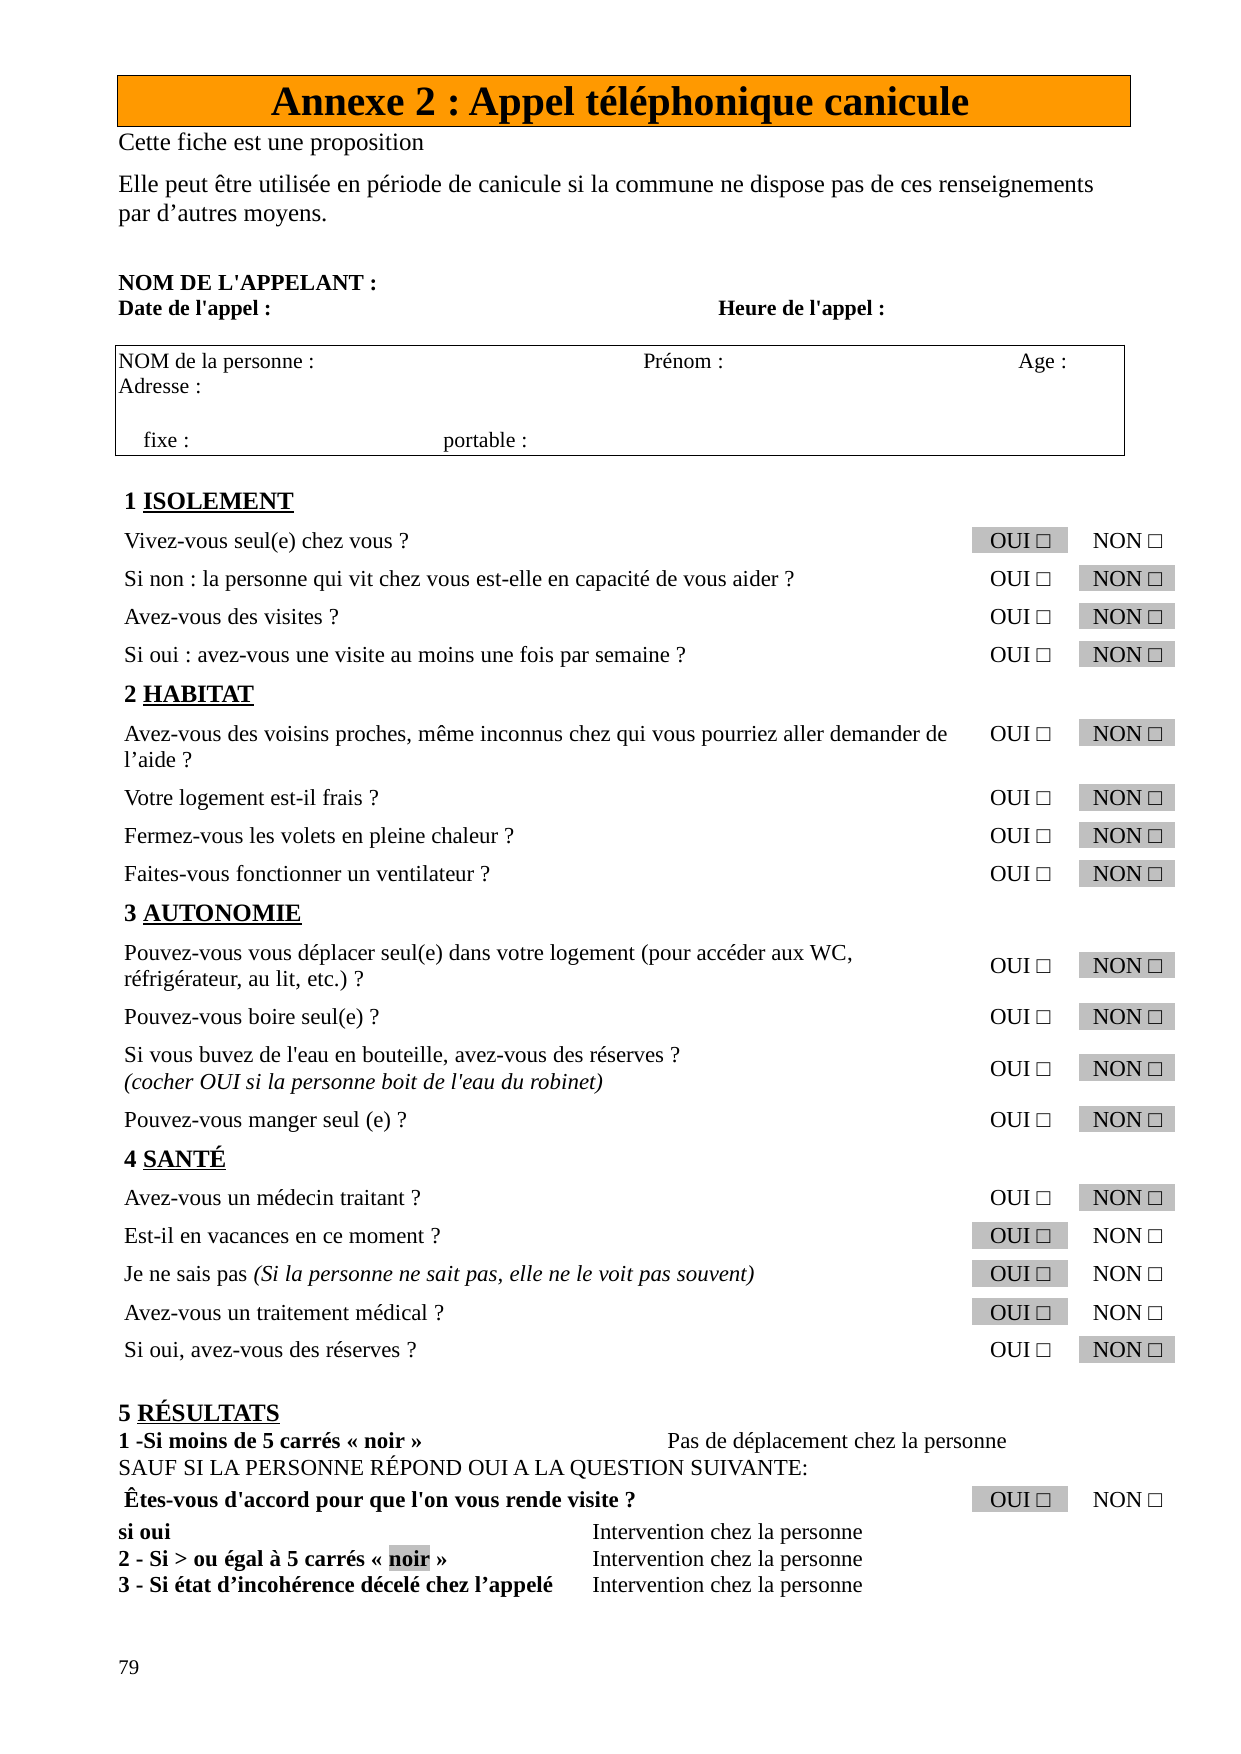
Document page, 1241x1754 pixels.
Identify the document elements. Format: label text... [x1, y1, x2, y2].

table_cell NON □ [1074, 1331, 1181, 1369]
table_cell NON □ [1074, 1255, 1181, 1293]
table_cell Faites-vous fonctionner un ventilateur ? [118, 854, 966, 892]
text si oui  Intervention chez la personne [118, 1518, 1122, 1544]
text Adresse : [118, 373, 1122, 399]
table_cell NON □ [1074, 714, 1181, 778]
table_cell OUI □ [966, 521, 1074, 559]
text 5 RÉSULTATS [118, 1398, 1122, 1427]
text NOM de la personne : Prénom : Age : [116, 346, 1124, 373]
table_cell NON □ [1074, 1179, 1181, 1217]
table_cell NON □ [1074, 1293, 1181, 1331]
table_cell OUI □ [966, 854, 1074, 892]
table_cell OUI □ [966, 1331, 1074, 1369]
text NOM DE L'APPELANT : [118, 268, 1122, 295]
table_cell Si non : la personne qui vit chez vous est-elle en capacité de vous aider ? [118, 559, 966, 597]
table_cell OUI □ [966, 1100, 1074, 1138]
table_header 1 ISOLEMENT [118, 481, 1181, 521]
table_cell Votre logement est-il frais ? [118, 778, 966, 816]
table_cell OUI □ [966, 1179, 1074, 1217]
text 1 -Si moins de 5 carrés « noir »  Pas de déplacement chez la personne [118, 1427, 1122, 1453]
text SAUF SI LA PERSONNE RÉPOND OUI A LA QUESTION SUIVANTE: [118, 1453, 1122, 1480]
table_cell Pouvez-vous vous déplacer seul(e) dans votre logement (pour accéder aux WC, réfrigérateur, au lit, etc.) ? [118, 933, 966, 997]
table_cell [1074, 1138, 1181, 1178]
table_cell OUI □ [966, 1035, 1074, 1100]
text 3 - Si état d’incohérence décelé chez l’appelé  Intervention chez la personne [118, 1571, 1122, 1598]
table_cell NON □ [1074, 635, 1181, 673]
table_cell [1074, 892, 1181, 933]
table_cell NON □ [1074, 933, 1181, 997]
table_cell 3 AUTONOMIE [118, 892, 966, 933]
table_header Êtes-vous d'accord pour que l'on vous rende visite ? [118, 1480, 966, 1518]
text Elle peut être utilisée en période de canicule si la commune ne dispose pas de ces renseignements par d’autres moyens. [118, 169, 1122, 227]
table_header OUI □ [966, 1480, 1074, 1518]
table_cell OUI □ [966, 635, 1074, 673]
table_cell OUI □ [966, 714, 1074, 778]
text Date de l'appel : Heure de l'appel : [118, 295, 1122, 321]
table_cell OUI □ [966, 816, 1074, 854]
table_cell Fermez-vous les volets en pleine chaleur ? [118, 816, 966, 854]
table_cell OUI □ [966, 998, 1074, 1035]
table_cell Vivez-vous seul(e) chez vous ? [118, 521, 966, 559]
table_cell 2 HABITAT [118, 673, 1181, 714]
table_cell Est-il en vacances en ce moment ? [118, 1217, 966, 1254]
text Annexe 2 : Appel téléphonique canicule [118, 76, 1130, 126]
table_cell Si oui, avez-vous des réserves ? [118, 1331, 966, 1369]
table_cell OUI □ [966, 933, 1074, 997]
table_cell NON □ [1074, 778, 1181, 816]
table_cell NON □ [1074, 854, 1181, 892]
table_cell Je ne sais pas (Si la personne ne sait pas, elle ne le voit pas souvent) [118, 1255, 966, 1293]
table_cell NON □ [1074, 559, 1181, 597]
table_cell OUI □ [966, 1217, 1074, 1254]
table_cell Avez-vous des visites ? [118, 597, 966, 635]
table_cell Avez-vous des voisins proches, même inconnus chez qui vous pourriez aller demander de l’aide ? [118, 714, 966, 778]
text Cette fiche est une proposition [118, 127, 1122, 156]
table_cell NON □ [1074, 1100, 1181, 1138]
table_cell NON □ [1074, 1035, 1181, 1100]
table_cell Avez-vous un médecin traitant ? [118, 1179, 966, 1217]
table_cell OUI □ [966, 597, 1074, 635]
table_cell OUI □ [966, 778, 1074, 816]
table_cell [966, 892, 1074, 933]
table_cell Pouvez-vous manger seul (e) ? [118, 1100, 966, 1138]
table_cell OUI □ [966, 1293, 1074, 1331]
table_cell NON □ [1074, 816, 1181, 854]
table_header NON □ [1074, 1480, 1181, 1518]
table_cell 4 SANTÉ [118, 1138, 966, 1178]
table_cell NON □ [1074, 1217, 1181, 1254]
table_cell [966, 1138, 1074, 1178]
text 2 - Si > ou égal à 5 carrés « noir »  Intervention chez la personne [118, 1544, 1122, 1571]
table_cell Pouvez-vous boire seul(e) ? [118, 998, 966, 1035]
table_cell OUI □ [966, 559, 1074, 597]
table_cell NON □ [1074, 998, 1181, 1035]
table_cell NON □ [1074, 521, 1181, 559]
table_cell OUI □ [966, 1255, 1074, 1293]
table_cell Si vous buvez de l'eau en bouteille, avez-vous des réserves ? (cocher OUI si la personne boit de l'eau du robinet) [118, 1035, 966, 1100]
text  fixe :  portable : [116, 421, 1124, 455]
table_cell Avez-vous un traitement médical ? [118, 1293, 966, 1331]
table_cell NON □ [1074, 597, 1181, 635]
table_cell Si oui : avez-vous une visite au moins une fois par semaine ? [118, 635, 966, 673]
